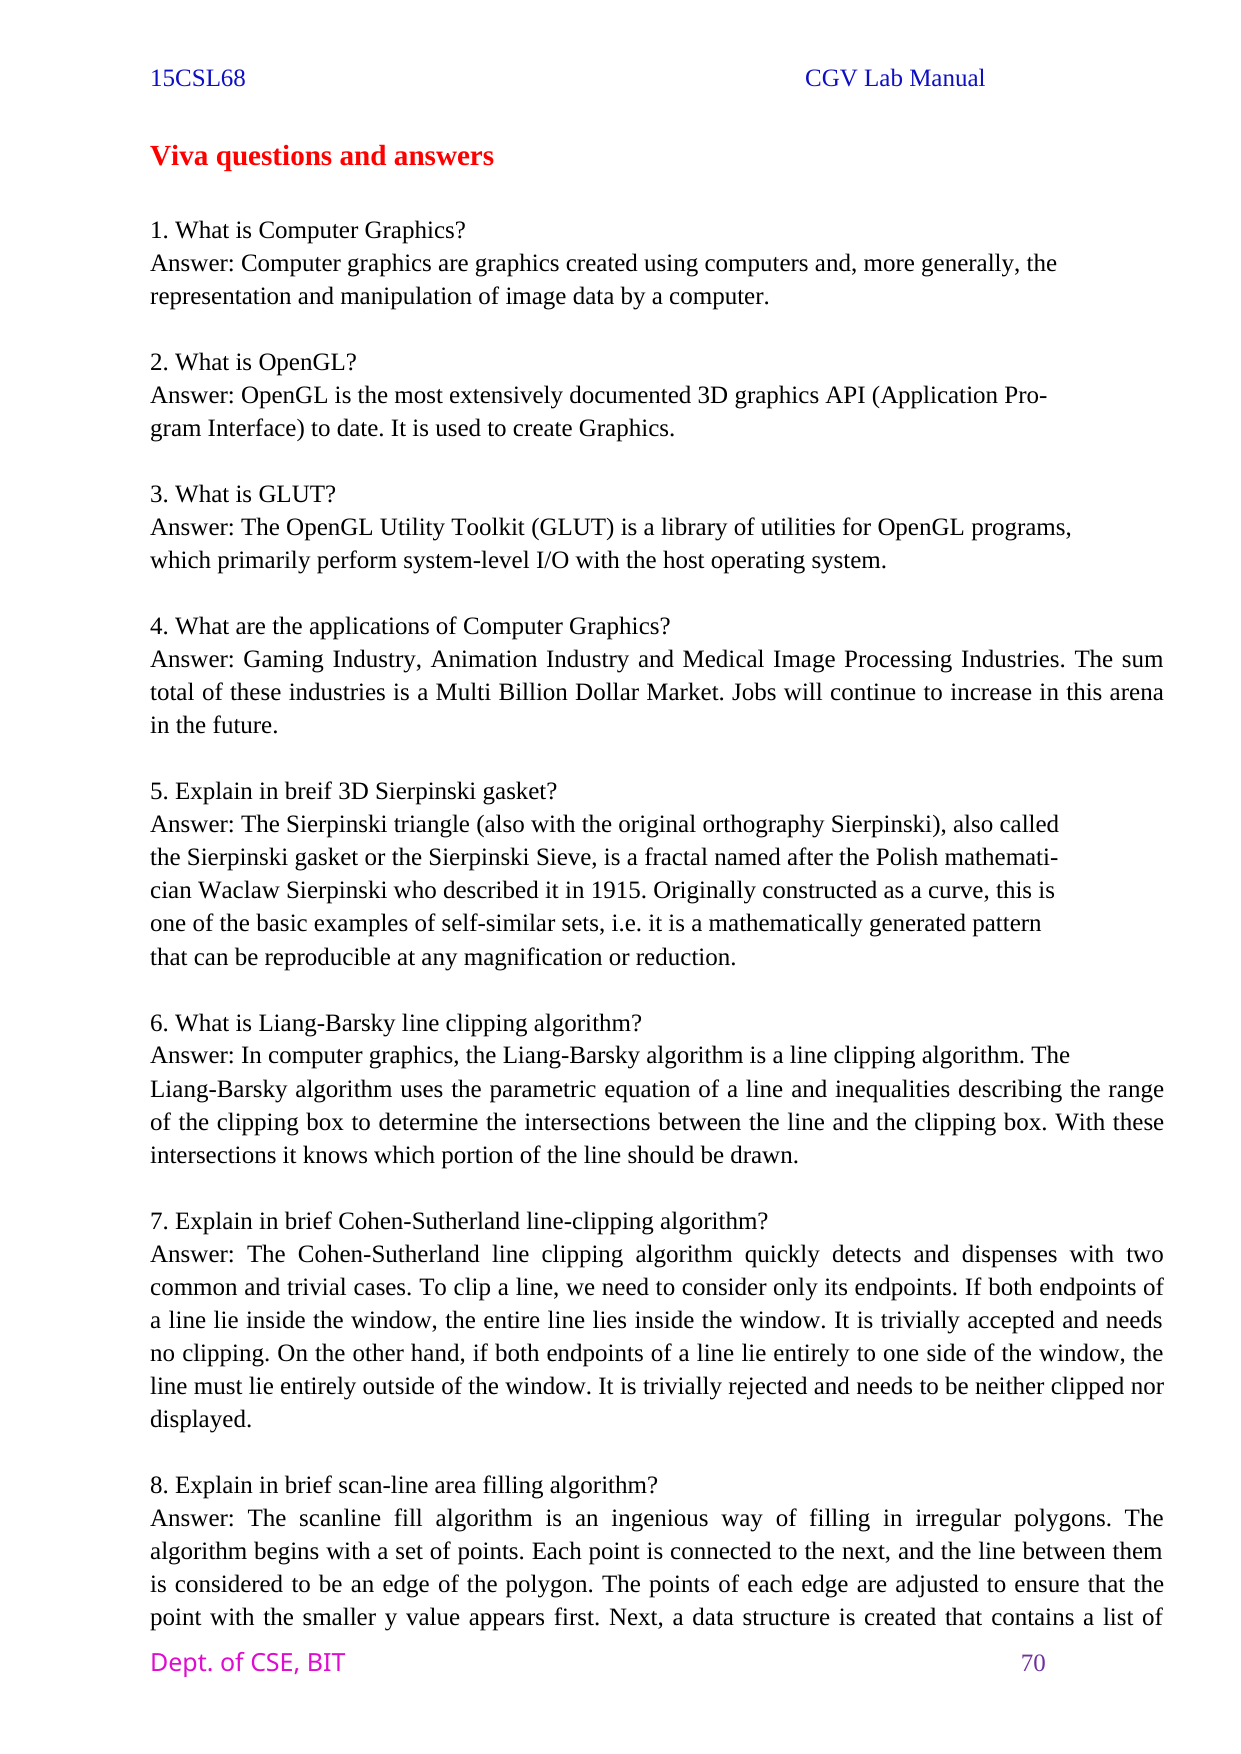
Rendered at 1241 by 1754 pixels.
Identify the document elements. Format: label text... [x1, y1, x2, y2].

text Answer: OpenGL is the most extensively documented 3D graphics API (Application Pro- [150, 380, 1165, 409]
text 8. Explain in brief scan-line area filling algorithm? [150, 1470, 1165, 1499]
text Liang-Barsky algorithm uses the parametric equation of a line and inequalities describing the range of the clipping box to determine the intersections between the line and the clipping box. With these intersections it knows which portion of the line should be drawn. [150, 1074, 1165, 1168]
text cian Waclaw Sierpinski who described it in 1915. Originally constructed as a curve, this is [150, 876, 1165, 904]
text 2. What is OpenGL? [150, 347, 1165, 376]
text which primarily perform system-level I/O with the host operating system. [150, 545, 1165, 574]
text Answer: The Sierpinski triangle (also with the original orthography Sierpinski), also called [150, 809, 1165, 838]
text Answer: The scanline fill algorithm is an ingenious way of filling in irregular polygons. The algorithm begins with a set of points. Each point is connected to the next, and the line between them is considered to be an edge of the polygon. The points of each edge are adjusted to ensure that the point with the smaller y value appears first. Next, a data structure is created that contains a list of [150, 1503, 1165, 1631]
text the Sierpinski gasket or the Sierpinski Sieve, is a fractal named after the Polish mathemati- [150, 842, 1165, 871]
text Answer: Gaming Industry, Animation Industry and Medical Image Processing Industries. The sum total of these industries is a Multi Billion Dollar Market. Jobs will continue to increase in this arena in the future. [150, 644, 1165, 739]
text that can be reproducible at any magnification or reduction. [150, 942, 1165, 970]
text representation and manipulation of image data by a computer. [150, 281, 1165, 310]
text Answer: The OpenGL Utility Toolkit (GLUT) is a library of utilities for OpenGL programs, [150, 512, 1165, 541]
text Answer: In computer graphics, the Liang-Barsky algorithm is a line clipping algorithm. The [150, 1041, 1165, 1069]
text 7. Explain in brief Cohen-Sutherland line-clipping algorithm? [150, 1206, 1165, 1234]
text 1. What is Computer Graphics? [150, 215, 1165, 244]
text one of the basic examples of self-similar sets, i.e. it is a mathematically generated pattern [150, 908, 1165, 937]
text 4. What are the applications of Computer Graphics? [150, 611, 1165, 640]
text 6. What is Liang-Barsky line clipping algorithm? [150, 1008, 1165, 1036]
text Answer: Computer graphics are graphics created using computers and, more generally, the [150, 248, 1165, 277]
text 3. What is GLUT? [150, 479, 1165, 508]
text 5. Explain in breif 3D Sierpinski gasket? [150, 776, 1165, 805]
text gram Interface) to date. It is used to create Graphics. [150, 413, 1165, 442]
text Viva questions and answers [150, 138, 1165, 172]
text Answer: The Cohen-Sutherland line clipping algorithm quickly detects and dispenses with two common and trivial cases. To clip a line, we need to consider only its endpoints. If both endpoints of a line lie inside the window, the entire line lies inside the window. It is trivially accepted and needs no clipping. On the other hand, if both endpoints of a line lie entirely to one side of the window, the line must lie entirely outside of the window. It is trivially rejected and needs to be neither clipped nor displayed. [150, 1239, 1165, 1433]
